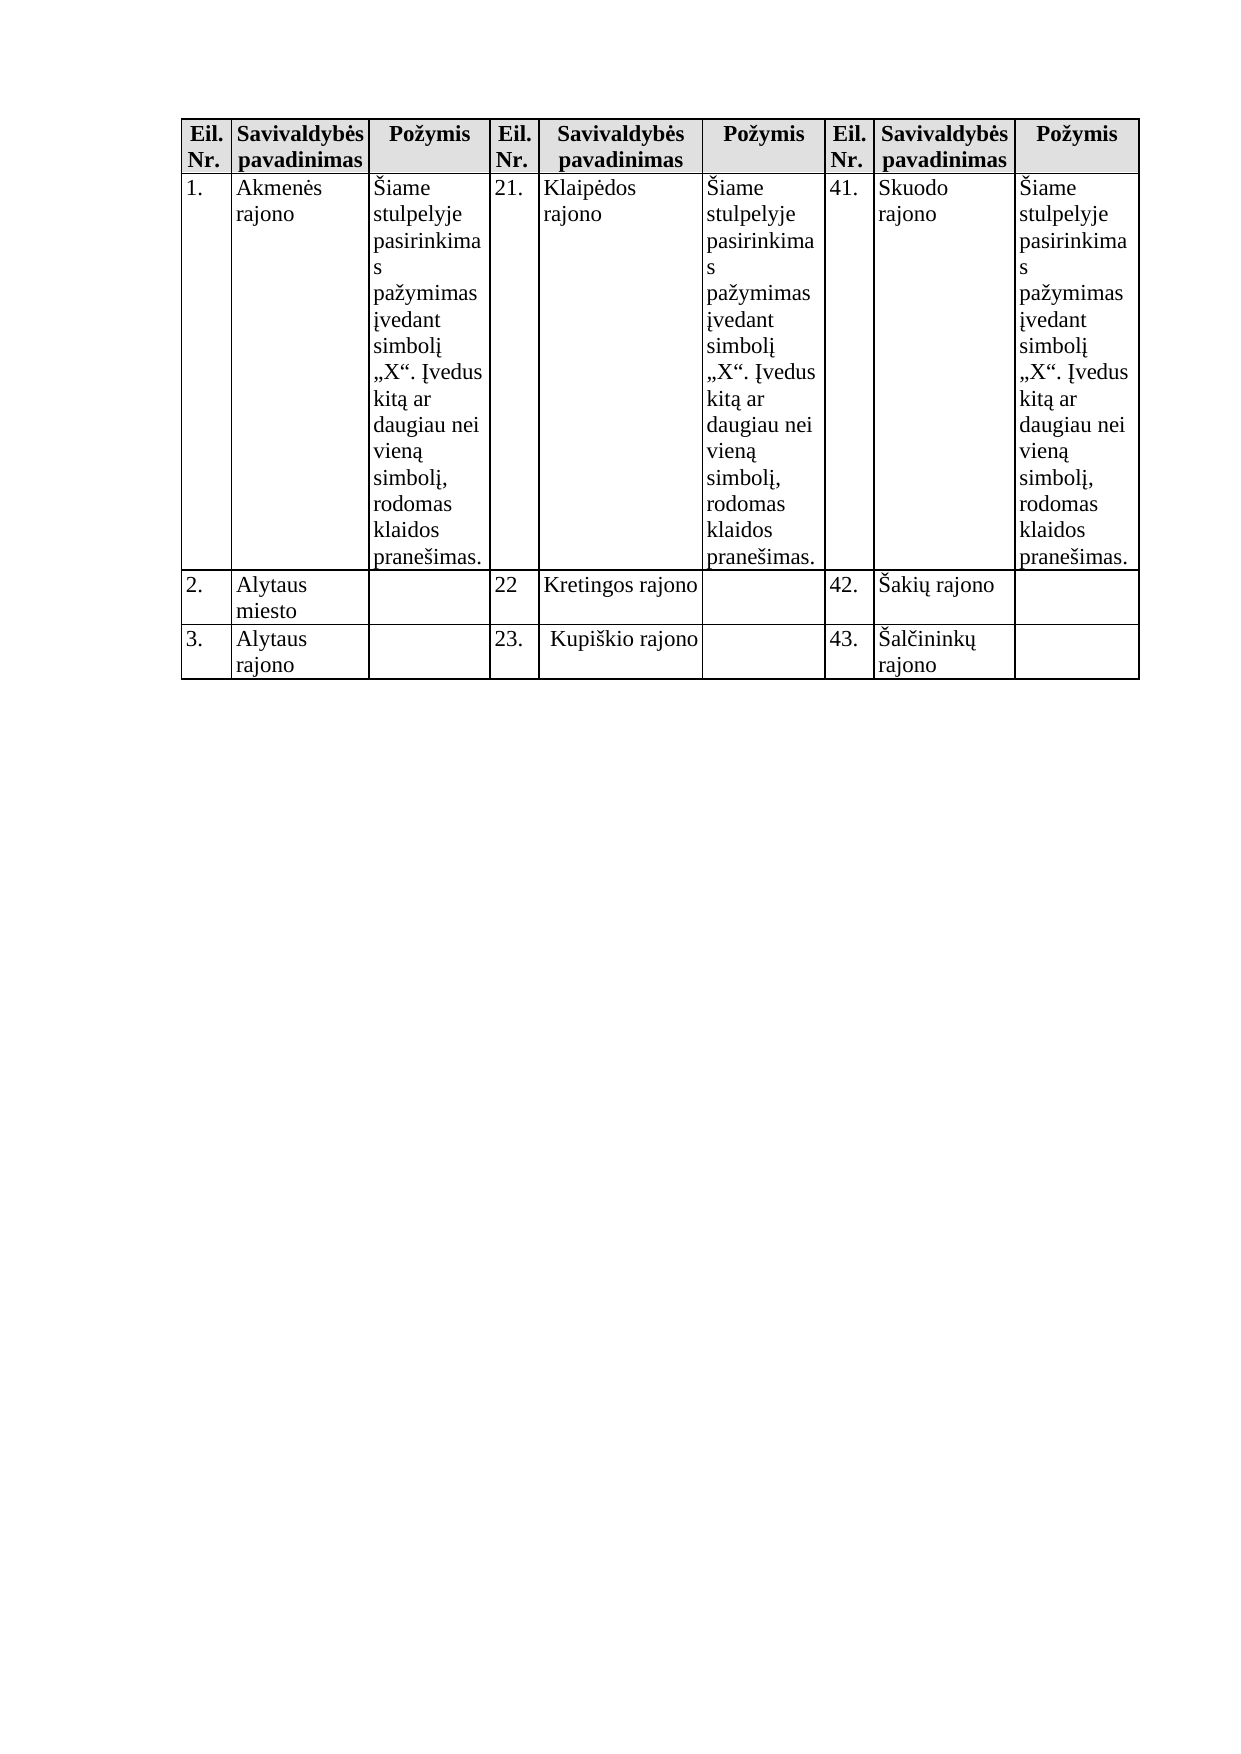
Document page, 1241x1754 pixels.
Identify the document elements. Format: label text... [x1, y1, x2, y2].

table_header Savivaldybės pavadinimas [875, 120, 1014, 172]
table_cell [1016, 571, 1138, 623]
table_cell 3. [182, 625, 231, 678]
table_cell [703, 571, 824, 623]
table_cell 2. [182, 571, 231, 623]
table_header Savivaldybės pavadinimas [540, 120, 702, 172]
table_cell Klaipėdos rajono [540, 174, 702, 569]
table_header Eil. Nr. [491, 120, 538, 172]
table_header Savivaldybės pavadinimas [232, 120, 368, 172]
table_header Požymis [703, 120, 824, 172]
table_cell 23. [491, 625, 538, 678]
table_cell Šakių rajono [875, 571, 1014, 623]
table_header Eil. Nr. [826, 120, 873, 172]
table_cell 21. [491, 174, 538, 569]
table_cell 41. [826, 174, 873, 569]
table_header Požymis [370, 120, 489, 172]
table_cell Kupiškio rajono [540, 625, 702, 678]
table_cell 43. [826, 625, 873, 678]
table_cell 1. [182, 174, 231, 569]
table_cell [1016, 625, 1138, 678]
table_header Požymis [1016, 120, 1138, 172]
table_cell 42. [826, 571, 873, 623]
table_cell Akmenės rajono [232, 174, 368, 569]
table_cell [370, 571, 489, 623]
table_cell Kretingos rajono [540, 571, 702, 623]
table_cell [703, 625, 824, 678]
table_cell [370, 625, 489, 678]
table_cell 22 [491, 571, 538, 623]
table_cell Skuodo rajono [875, 174, 1014, 569]
table_header Eil. Nr. [182, 120, 231, 172]
